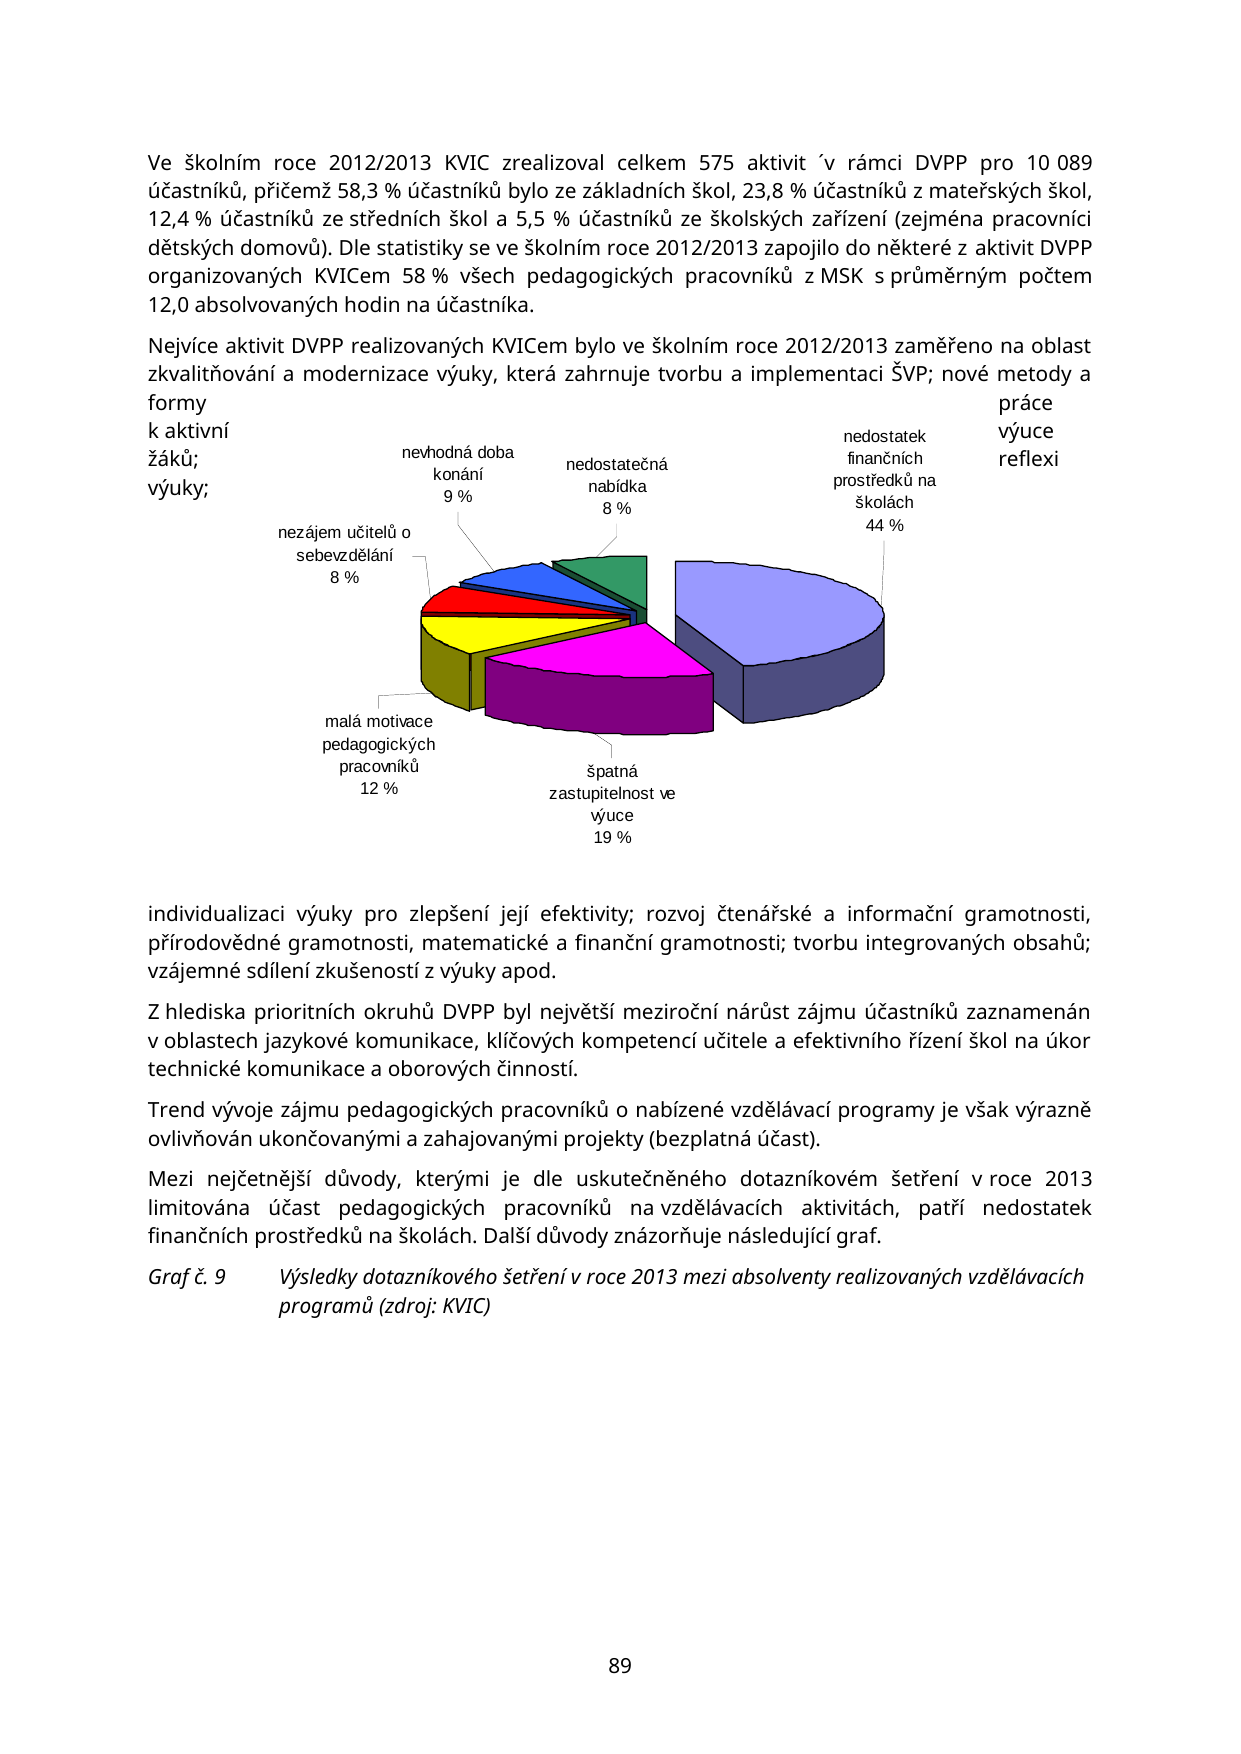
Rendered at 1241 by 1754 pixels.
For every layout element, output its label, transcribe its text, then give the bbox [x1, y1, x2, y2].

text Nejvíce aktivit DVPP realizovaných KVICem bylo ve školním roce 2012/2013 zaměřeno na oblast zkvalitňování a modernizace výuky, která zahrnuje tvorbu a implementaci ŠVP; nové metody a formy práce k aktivní výuce žáků; reflexi výuky; individualizaci výuky pro zlepšení její efektivity; rozvoj čtenářské a informační gramotnosti, přírodovědné gramotnosti, matematické a finanční gramotnosti; tvorbu integrovaných obsahů; vzájemné sdílení zkušeností z výuky apod. [148, 331, 1092, 985]
text Mezi nejčetnější důvody, kterými je dle uskutečněného dotazníkovém šetření v roce 2013 limitována účast pedagogických pracovníků na vzdělávacích aktivitách, patří nedostatek finančních prostředků na školách. Další důvody znázorňuje následující graf. [148, 1164, 1092, 1250]
text Z hlediska prioritních okruhů DVPP byl největší meziroční nárůst zájmu účastníků zaznamenán v oblastech jazykové komunikace, klíčových kompetencí učitele a efektivního řízení škol na úkor technické komunikace a oborových činností. [148, 997, 1092, 1083]
text Ve školním roce 2012/2013 KVIC zrealizoval celkem 575 aktivit ´v rámci DVPP pro 10 089 účastníků, přičemž 58,3 % účastníků bylo ze základních škol, 23,8 % účastníků z mateřských škol, 12,4 % účastníků ze středních škol a 5,5 % účastníků ze školských zařízení (zejména pracovníci dětských domovů). Dle statistiky se ve školním roce 2012/2013 zapojilo do některé z aktivit DVPP organizovaných KVICem 58 % všech pedagogických pracovníků z MSK s průměrným počtem 12,0 absolvovaných hodin na účastníka. [148, 148, 1092, 318]
text Trend vývoje zájmu pedagogických pracovníků o nabízené vzdělávací programy je však výrazně ovlivňován ukončovanými a zahajovanými projekty (bezplatná účast). [148, 1095, 1092, 1152]
list Výsledky dotazníkového šetření v roce 2013 mezi absolventy realizovaných vzdělávacích programů (zdroj: KVIC) [148, 1262, 1092, 1319]
